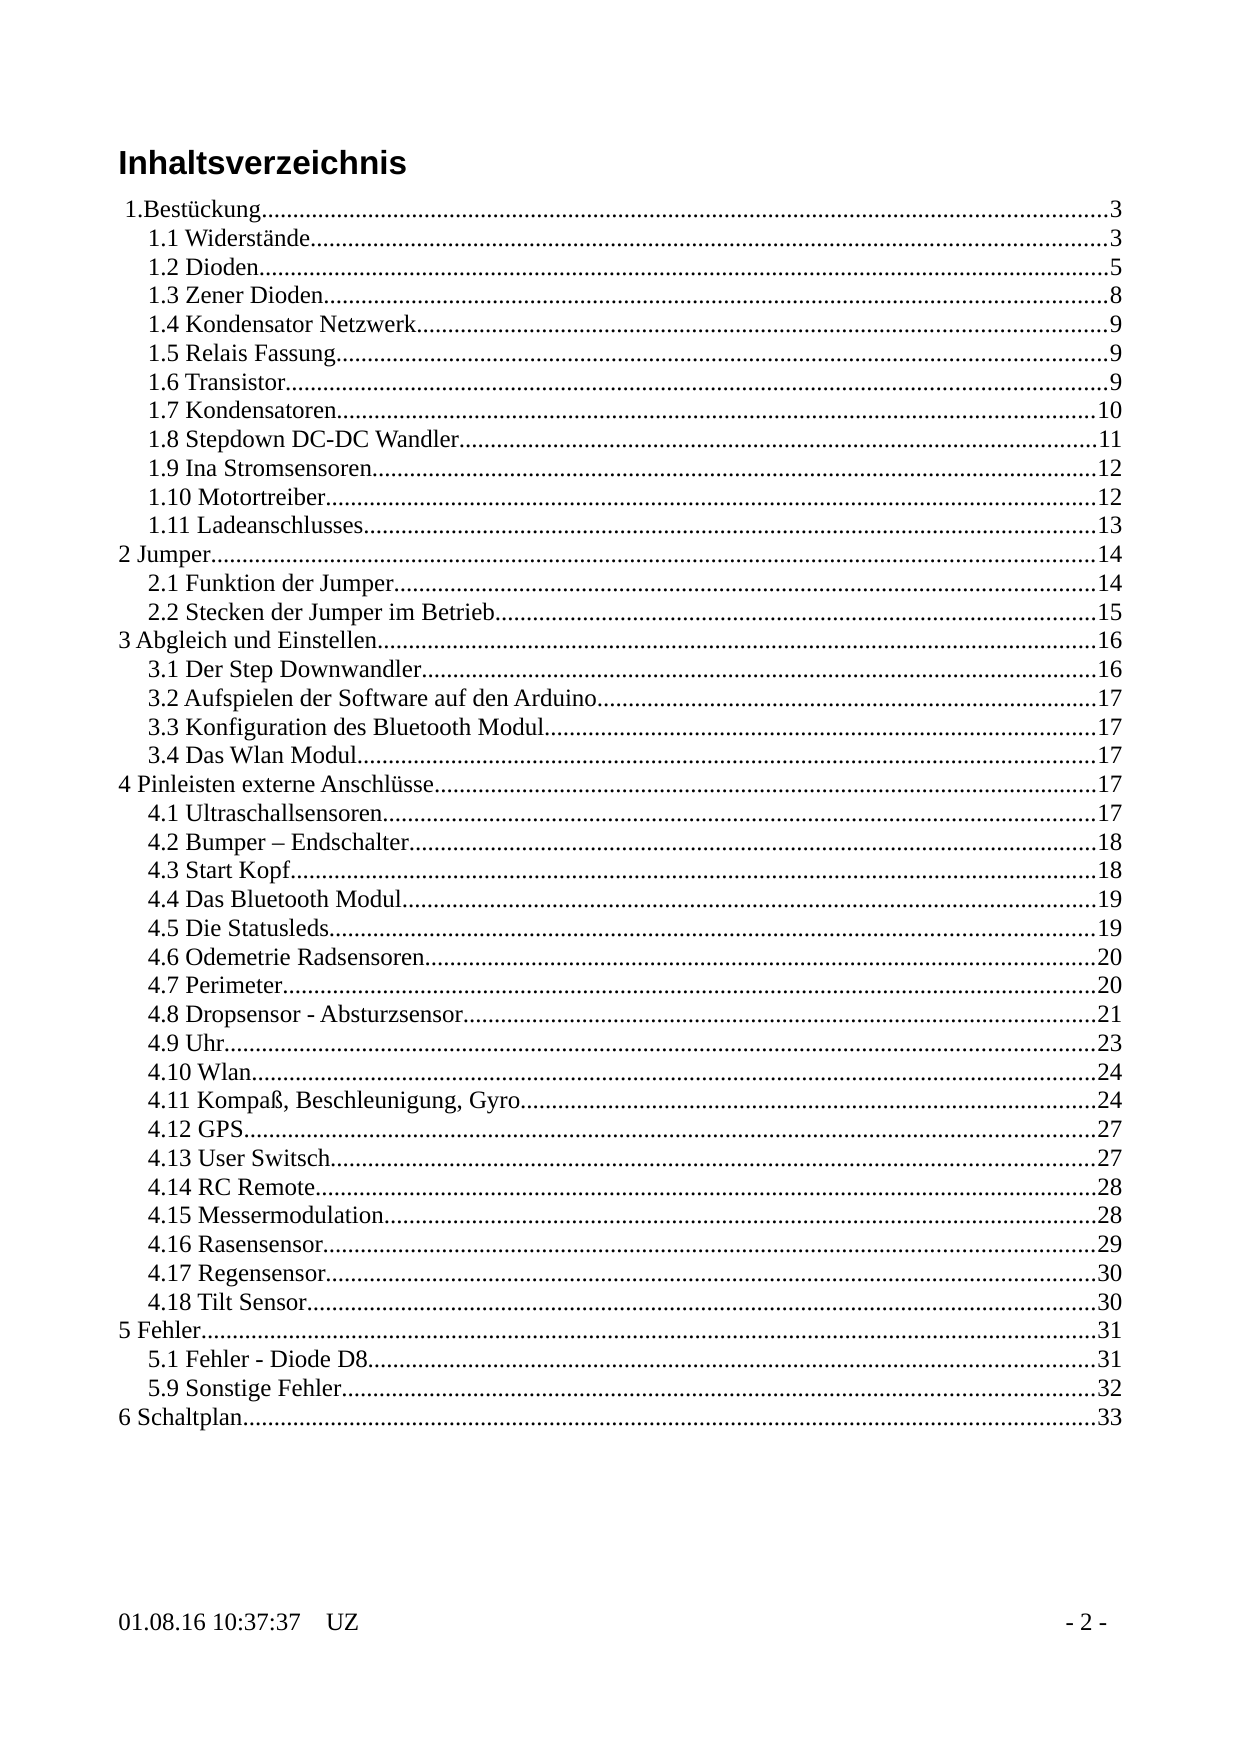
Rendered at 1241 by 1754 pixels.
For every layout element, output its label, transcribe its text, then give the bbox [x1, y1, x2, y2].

text 4.9 Uhr 23 [148, 1028, 1122, 1057]
text 4 Pinleisten externe Anschlüsse 17 [118, 769, 1122, 798]
text 1.9 Ina Stromsensoren 12 [148, 453, 1122, 482]
text 1.2 Dioden 5 [148, 252, 1122, 280]
text 4.11 Kompaß, Beschleunigung, Gyro 24 [148, 1085, 1122, 1114]
text 1.Bestückung 3 [118, 194, 1122, 223]
text 5.1 Fehler - Diode D8 31 [148, 1344, 1122, 1373]
text 5 Fehler 31 [118, 1315, 1122, 1344]
text 2.2 Stecken der Jumper im Betrieb 15 [148, 597, 1122, 625]
text 4.7 Perimeter 20 [148, 970, 1122, 999]
text 1.5 Relais Fassung 9 [148, 338, 1122, 367]
text 6 Schaltplan 33 [118, 1402, 1122, 1430]
text 4.3 Start Kopf 18 [148, 855, 1122, 884]
text 4.17 Regensensor 30 [148, 1258, 1122, 1287]
text 4.13 User Switsch 27 [148, 1143, 1122, 1172]
text 4.2 Bumper – Endschalter 18 [148, 827, 1122, 855]
text 3 Abgleich und Einstellen 16 [118, 625, 1122, 654]
text 4.12 GPS 27 [148, 1114, 1122, 1143]
text 1.7 Kondensatoren 10 [148, 395, 1122, 424]
text 4.8 Dropsensor - Absturzsensor 21 [148, 999, 1122, 1028]
text 1.11 Ladeanschlusses 13 [148, 510, 1122, 539]
text 4.16 Rasensensor 29 [148, 1229, 1122, 1258]
text 3.1 Der Step Downwandler 16 [148, 654, 1122, 683]
text 4.1 Ultraschallsensoren 17 [148, 798, 1122, 827]
text 4.4 Das Bluetooth Modul 19 [148, 884, 1122, 913]
text 1.4 Kondensator Netzwerk 9 [148, 309, 1122, 338]
text 1.6 Transistor 9 [148, 367, 1122, 395]
text 2.1 Funktion der Jumper 14 [148, 568, 1122, 597]
text 1.8 Stepdown DC-DC Wandler 11 [148, 424, 1122, 453]
text 4.10 Wlan 24 [148, 1057, 1122, 1085]
text 1.1 Widerstände 3 [148, 223, 1122, 252]
text 4.14 RC Remote 28 [148, 1172, 1122, 1200]
text 3.2 Aufspielen der Software auf den Arduino 17 [148, 683, 1122, 712]
text 1.10 Motortreiber 12 [148, 482, 1122, 510]
text 4.5 Die Statusleds 19 [148, 913, 1122, 942]
text 4.6 Odemetrie Radsensoren 20 [148, 942, 1122, 970]
text 4.15 Messermodulation 28 [148, 1200, 1122, 1229]
text 3.4 Das Wlan Modul 17 [148, 740, 1122, 769]
text 5.9 Sonstige Fehler 32 [148, 1373, 1122, 1402]
text 1.3 Zener Dioden 8 [148, 280, 1122, 309]
subtitle Inhaltsverzeichnis [118, 143, 1122, 182]
text 3.3 Konfiguration des Bluetooth Modul 17 [148, 712, 1122, 740]
text 2 Jumper 14 [118, 539, 1122, 568]
text 4.18 Tilt Sensor 30 [148, 1287, 1122, 1315]
